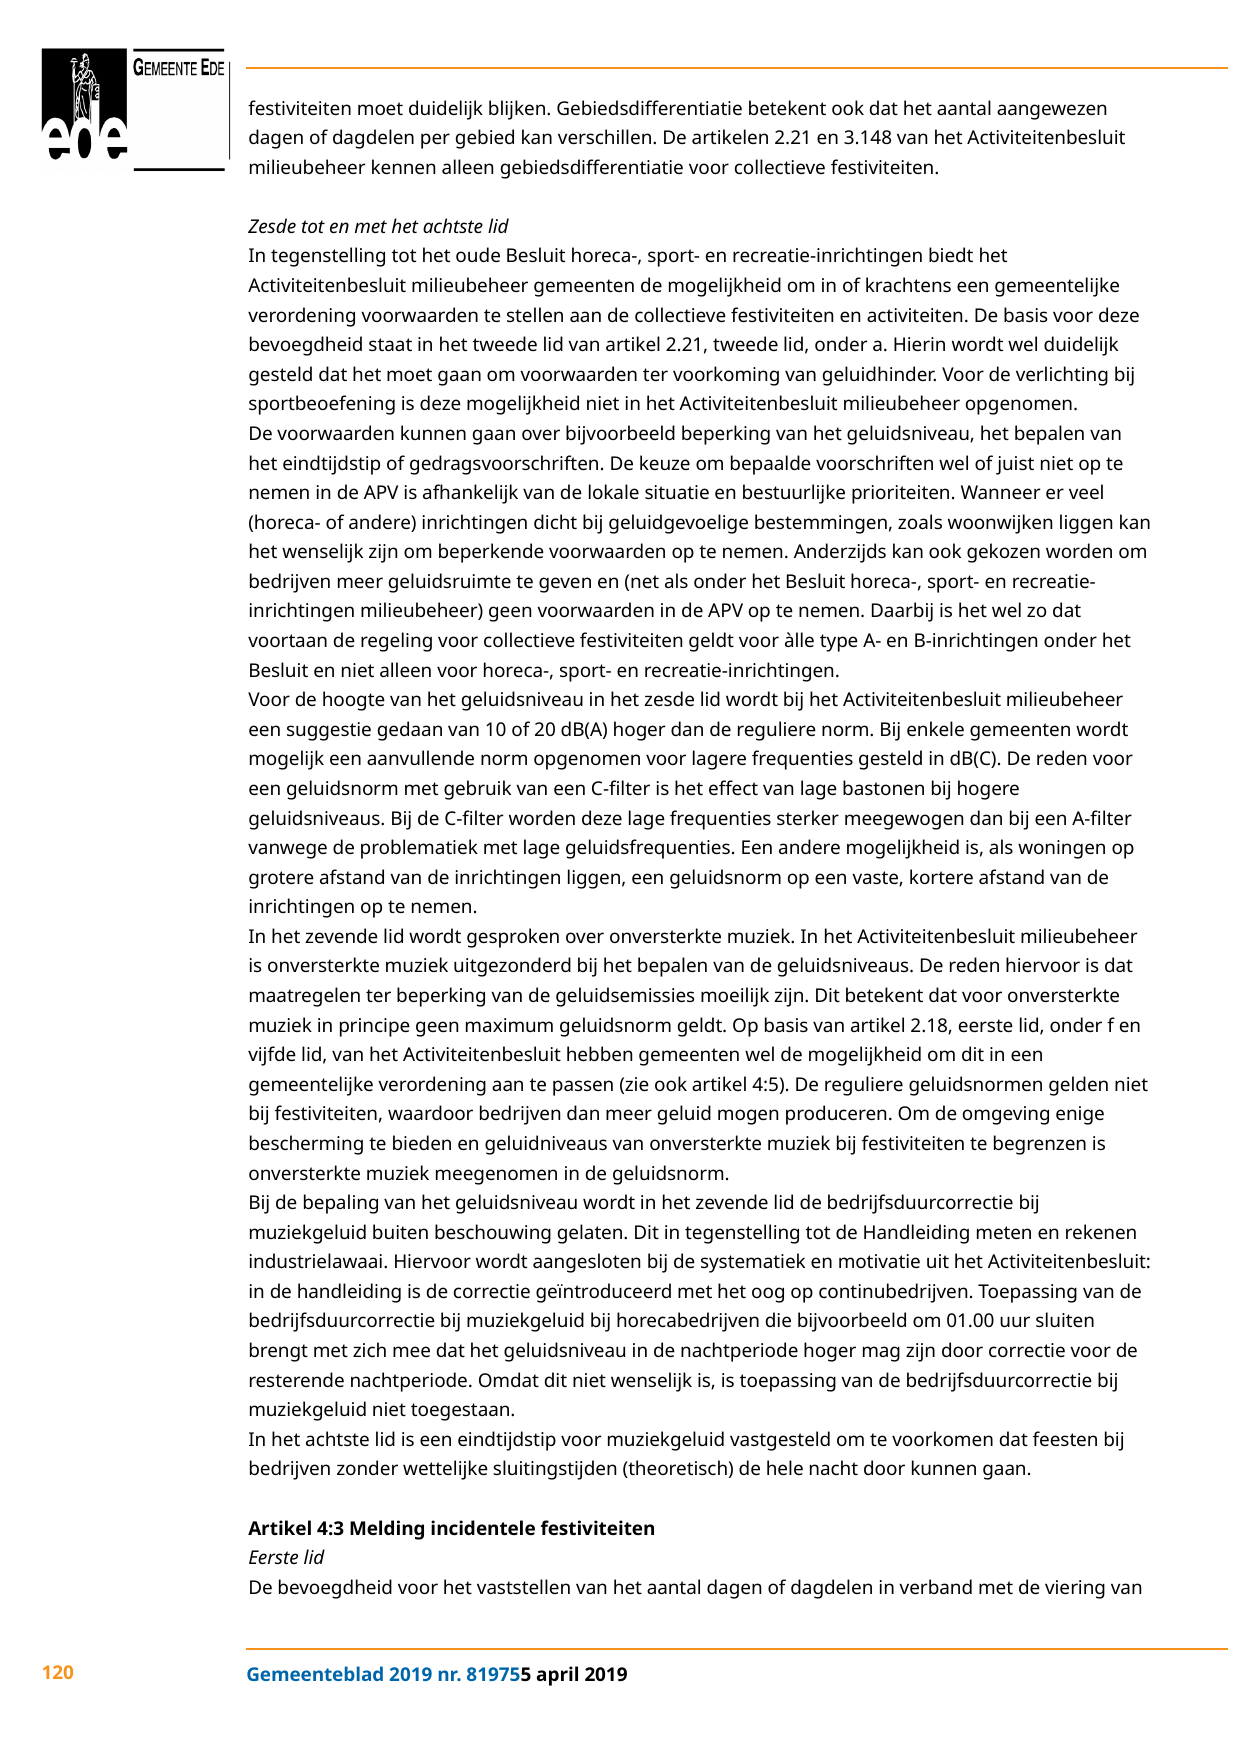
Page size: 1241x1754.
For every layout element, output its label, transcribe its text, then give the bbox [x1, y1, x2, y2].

text Artikel 4:3 Melding incidentele festiviteiten [248, 1515, 1152, 1541]
text Voor de hoogte van het geluidsniveau in het zesde lid wordt bij het Activiteitenbesluit milieubeheer een suggestie gedaan van 10 of 20 dB(A) hoger dan de reguliere norm. Bij enkele gemeenten wordt mogelijk een aanvullende norm opgenomen voor lagere frequenties gesteld in dB(C). De reden voor een geluidsnorm met gebruik van een C-filter is het effect van lage bastonen bij hogere geluidsniveaus. Bij de C-filter worden deze lage frequenties sterker meegewogen dan bij een A-filter vanwege de problematiek met lage geluidsfrequenties. Een andere mogelijkheid is, als woningen op grotere afstand van de inrichtingen liggen, een geluidsnorm op een vaste, kortere afstand van de inrichtingen op te nemen. [248, 686, 1152, 919]
text In het achtste lid is een eindtijdstip voor muziekgeluid vastgesteld om te voorkomen dat feesten bij bedrijven zonder wettelijke sluitingstijden (theoretisch) de hele nacht door kunnen gaan. [248, 1426, 1152, 1481]
text Bij de bepaling van het geluidsniveau wordt in het zevende lid de bedrijfsduurcorrectie bij muziekgeluid buiten beschouwing gelaten. Dit in tegenstelling tot de Handleiding meten en rekenen industrielawaai. Hiervoor wordt aangesloten bij de systematiek en motivatie uit het Activiteitenbesluit: in de handleiding is de correctie geïntroduceerd met het oog op continubedrijven. Toepassing van de bedrijfsduurcorrectie bij muziekgeluid bij horecabedrijven die bijvoorbeeld om 01.00 uur sluiten brengt met zich mee dat het geluidsniveau in de nachtperiode hoger mag zijn door correctie voor de resterende nachtperiode. Omdat dit niet wenselijk is, is toepassing van de bedrijfsduurcorrectie bij muziekgeluid niet toegestaan. [248, 1189, 1152, 1422]
text In het zevende lid wordt gesproken over onversterkte muziek. In het Activiteitenbesluit milieubeheer is onversterkte muziek uitgezonderd bij het bepalen van de geluidsniveaus. De reden hiervoor is dat maatregelen ter beperking van de geluidsemissies moeilijk zijn. Dit betekent dat voor onversterkte muziek in principe geen maximum geluidsnorm geldt. Op basis van artikel 2.18, eerste lid, onder f en vijfde lid, van het Activiteitenbesluit hebben gemeenten wel de mogelijkheid om dit in een gemeentelijke verordening aan te passen (zie ook artikel 4:5). De reguliere geluidsnormen gelden niet bij festiviteiten, waardoor bedrijven dan meer geluid mogen produceren. Om de omgeving enige bescherming te bieden en geluidniveaus van onversterkte muziek bij festiviteiten te begrenzen is onversterkte muziek meegenomen in de geluidsnorm. [248, 923, 1152, 1186]
text De voorwaarden kunnen gaan over bijvoorbeeld beperking van het geluidsniveau, het bepalen van het eindtijdstip of gedragsvoorschriften. De keuze om bepaalde voorschriften wel of juist niet op te nemen in de APV is afhankelijk van de lokale situatie en bestuurlijke prioriteiten. Wanneer er veel (horeca- of andere) inrichtingen dicht bij geluidgevoelige bestemmingen, zoals woonwijken liggen kan het wenselijk zijn om beperkende voorwaarden op te nemen. Anderzijds kan ook gekozen worden om bedrijven meer geluidsruimte te geven en (net als onder het Besluit horeca-, sport- en recreatie-inrichtingen milieubeheer) geen voorwaarden in de APV op te nemen. Daarbij is het wel zo dat voortaan de regeling voor collectieve festiviteiten geldt voor àlle type A- en B-inrichtingen onder het Besluit en niet alleen voor horeca-, sport- en recreatie-inrichtingen. [248, 420, 1152, 683]
text Eerste lid [248, 1544, 1152, 1570]
text festiviteiten moet duidelijk blijken. Gebiedsdifferentiatie betekent ook dat het aantal aangewezen dagen of dagdelen per gebied kan verschillen. De artikelen 2.21 en 3.148 van het Activiteitenbesluit milieubeheer kennen alleen gebiedsdifferentiatie voor collectieve festiviteiten. [248, 95, 1152, 180]
text Zesde tot en met het achtste lid [248, 213, 1152, 239]
text In tegenstelling tot het oude Besluit horeca-, sport- en recreatie-inrichtingen biedt het Activiteitenbesluit milieubeheer gemeenten de mogelijkheid om in of krachtens een gemeentelijke verordening voorwaarden te stellen aan de collectieve festiviteiten en activiteiten. De basis voor deze bevoegdheid staat in het tweede lid van artikel 2.21, tweede lid, onder a. Hierin wordt wel duidelijk gesteld dat het moet gaan om voorwaarden ter voorkoming van geluidhinder. Voor de verlichting bij sportbeoefening is deze mogelijkheid niet in het Activiteitenbesluit milieubeheer opgenomen. [248, 243, 1152, 416]
text De bevoegdheid voor het vaststellen van het aantal dagen of dagdelen in verband met de viering van [248, 1574, 1152, 1600]
picture [41, 47, 231, 172]
